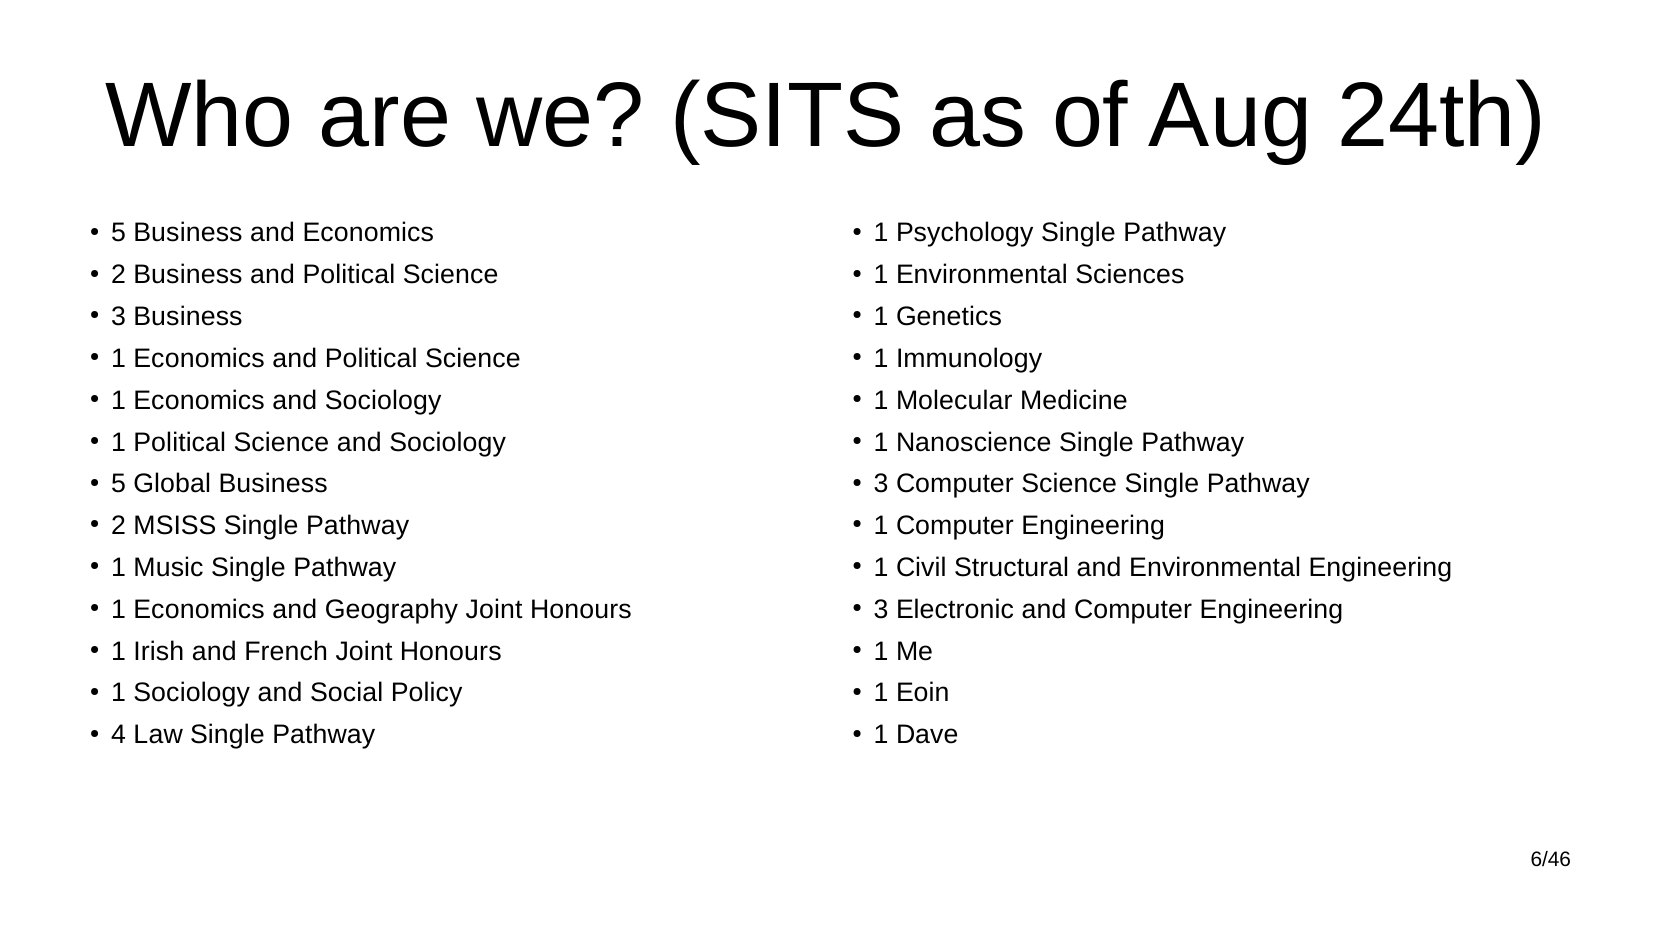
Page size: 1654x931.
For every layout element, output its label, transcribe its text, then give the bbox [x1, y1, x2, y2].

list 1 Psychology Single Pathway 1 Environmental Sciences 1 Genetics 1 Immunology 1 Molecular Medicine 1 Nanoscience Single Pathway 3 Computer Science Single Pathway 1 Computer Engineering 1 Civil Structural and Environmental Engineering 3 Electronic and Computer Engineering 1 Me 1 Eoin 1 Dave [845, 217, 1572, 758]
list 5 Business and Economics 2 Business and Political Science 3 Business 1 Economics and Political Science 1 Economics and Sociology 1 Political Science and Sociology 5 Global Business 2 MSISS Single Pathway 1 Music Single Pathway 1 Economics and Geography Joint Honours 1 Irish and French Joint Honours 1 Sociology and Social Policy 4 Law Single Pathway [82, 217, 809, 758]
title Who are we? (SITS as of Aug 24th) [82, 37, 1571, 193]
